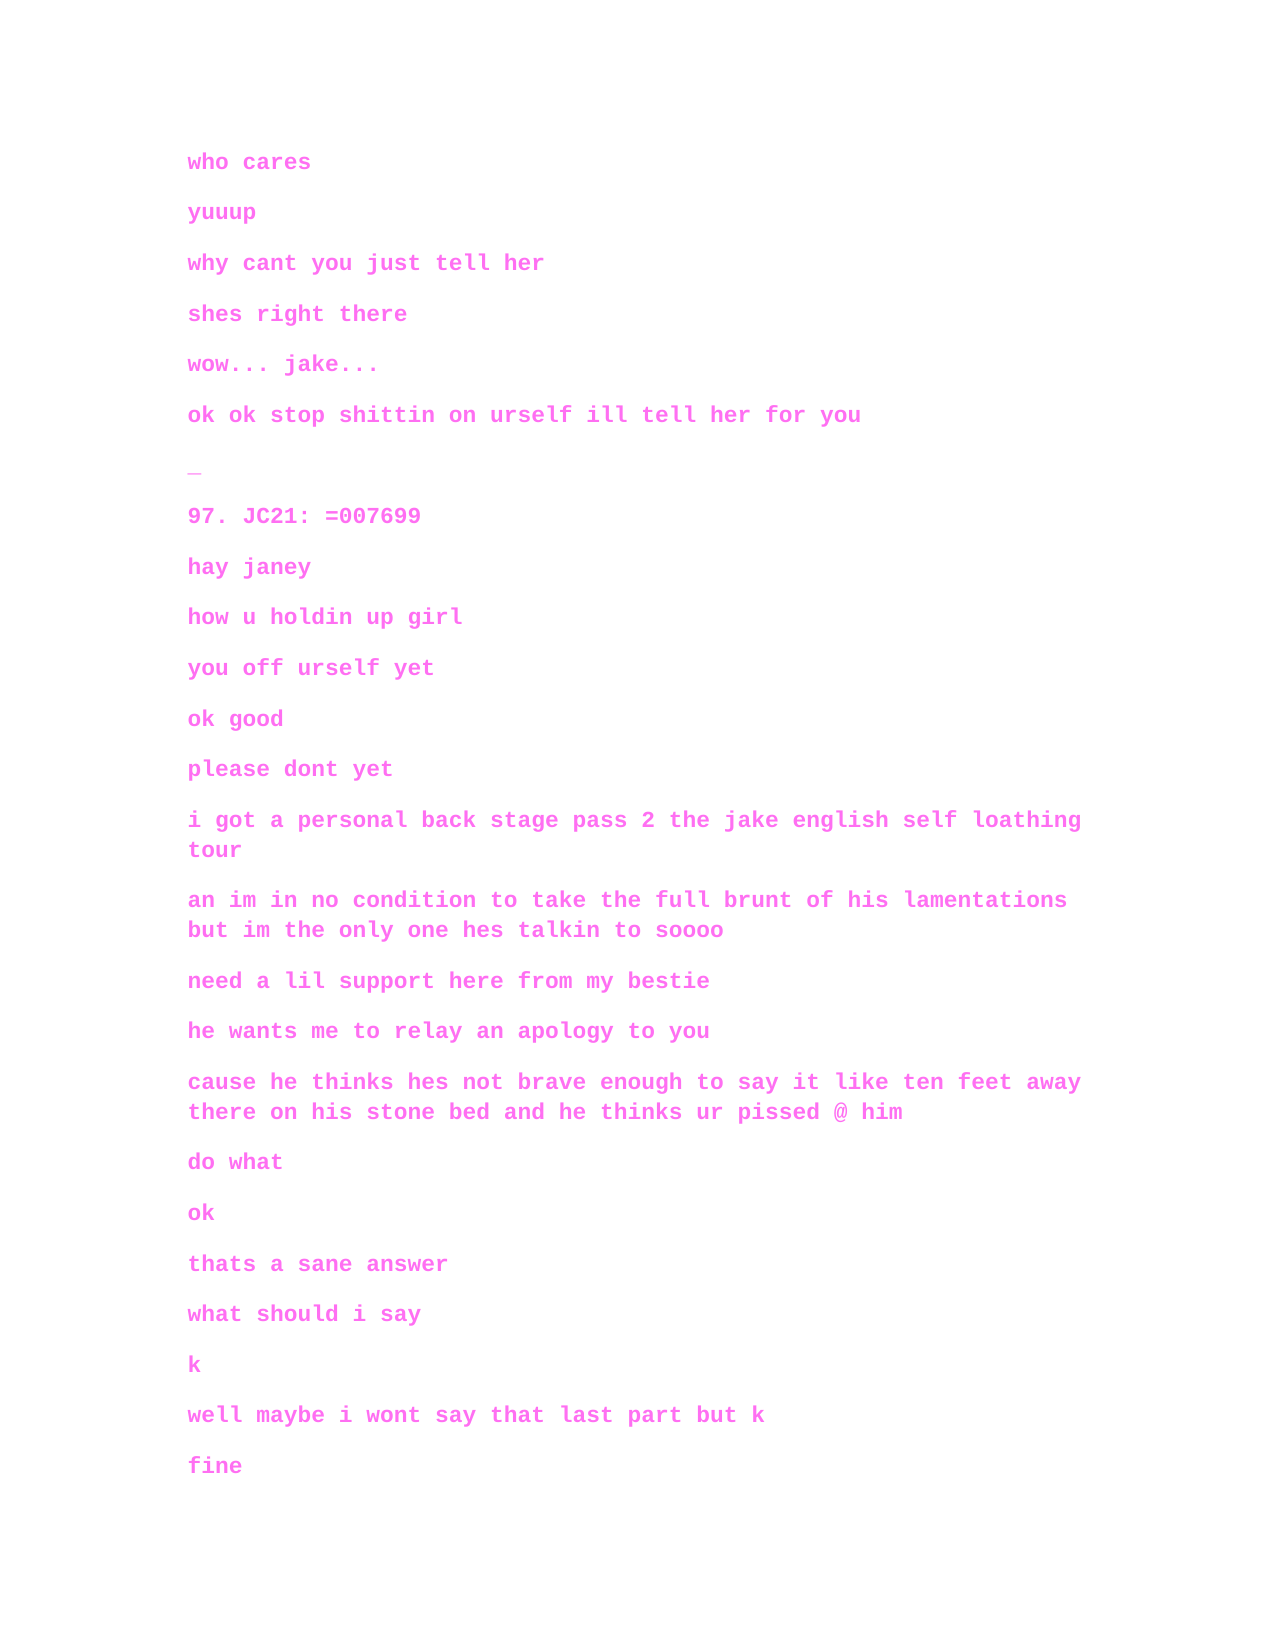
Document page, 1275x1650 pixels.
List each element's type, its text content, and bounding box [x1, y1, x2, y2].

text you off urself yet [187, 656, 1087, 682]
text ok ok stop shittin on urself ill tell her for you [187, 403, 1087, 429]
text thats a sane answer [187, 1252, 1087, 1278]
text ok good [187, 707, 1087, 733]
text he wants me to relay an apology to you [187, 1019, 1087, 1046]
text yuuup [187, 201, 1087, 227]
text how u holdin up girl [187, 606, 1087, 632]
text please dont yet [187, 757, 1087, 783]
text well maybe i wont say that last part but k [187, 1404, 1087, 1430]
text hay janey [187, 555, 1087, 581]
text an im in no condition to take the full brunt of his lamentations but im the only one hes talkin to soooo [187, 888, 1087, 944]
text ok [187, 1201, 1087, 1227]
text do what [187, 1151, 1087, 1177]
text shes right there [187, 302, 1087, 328]
text k [187, 1353, 1087, 1379]
text fine [187, 1454, 1087, 1480]
text who cares [187, 150, 1087, 176]
text 97. JC21: =007699 [187, 504, 1087, 530]
text what should i say [187, 1302, 1087, 1328]
text _ [187, 454, 1087, 480]
text cause he thinks hes not brave enough to say it like ten feet away there on his stone bed and he thinks ur pissed @ him [187, 1070, 1087, 1126]
text wow... jake... [187, 352, 1087, 378]
text why cant you just tell her [187, 251, 1087, 277]
text i got a personal back stage pass 2 the jake english self loathing tour [187, 808, 1087, 864]
text need a lil support here from my bestie [187, 969, 1087, 995]
